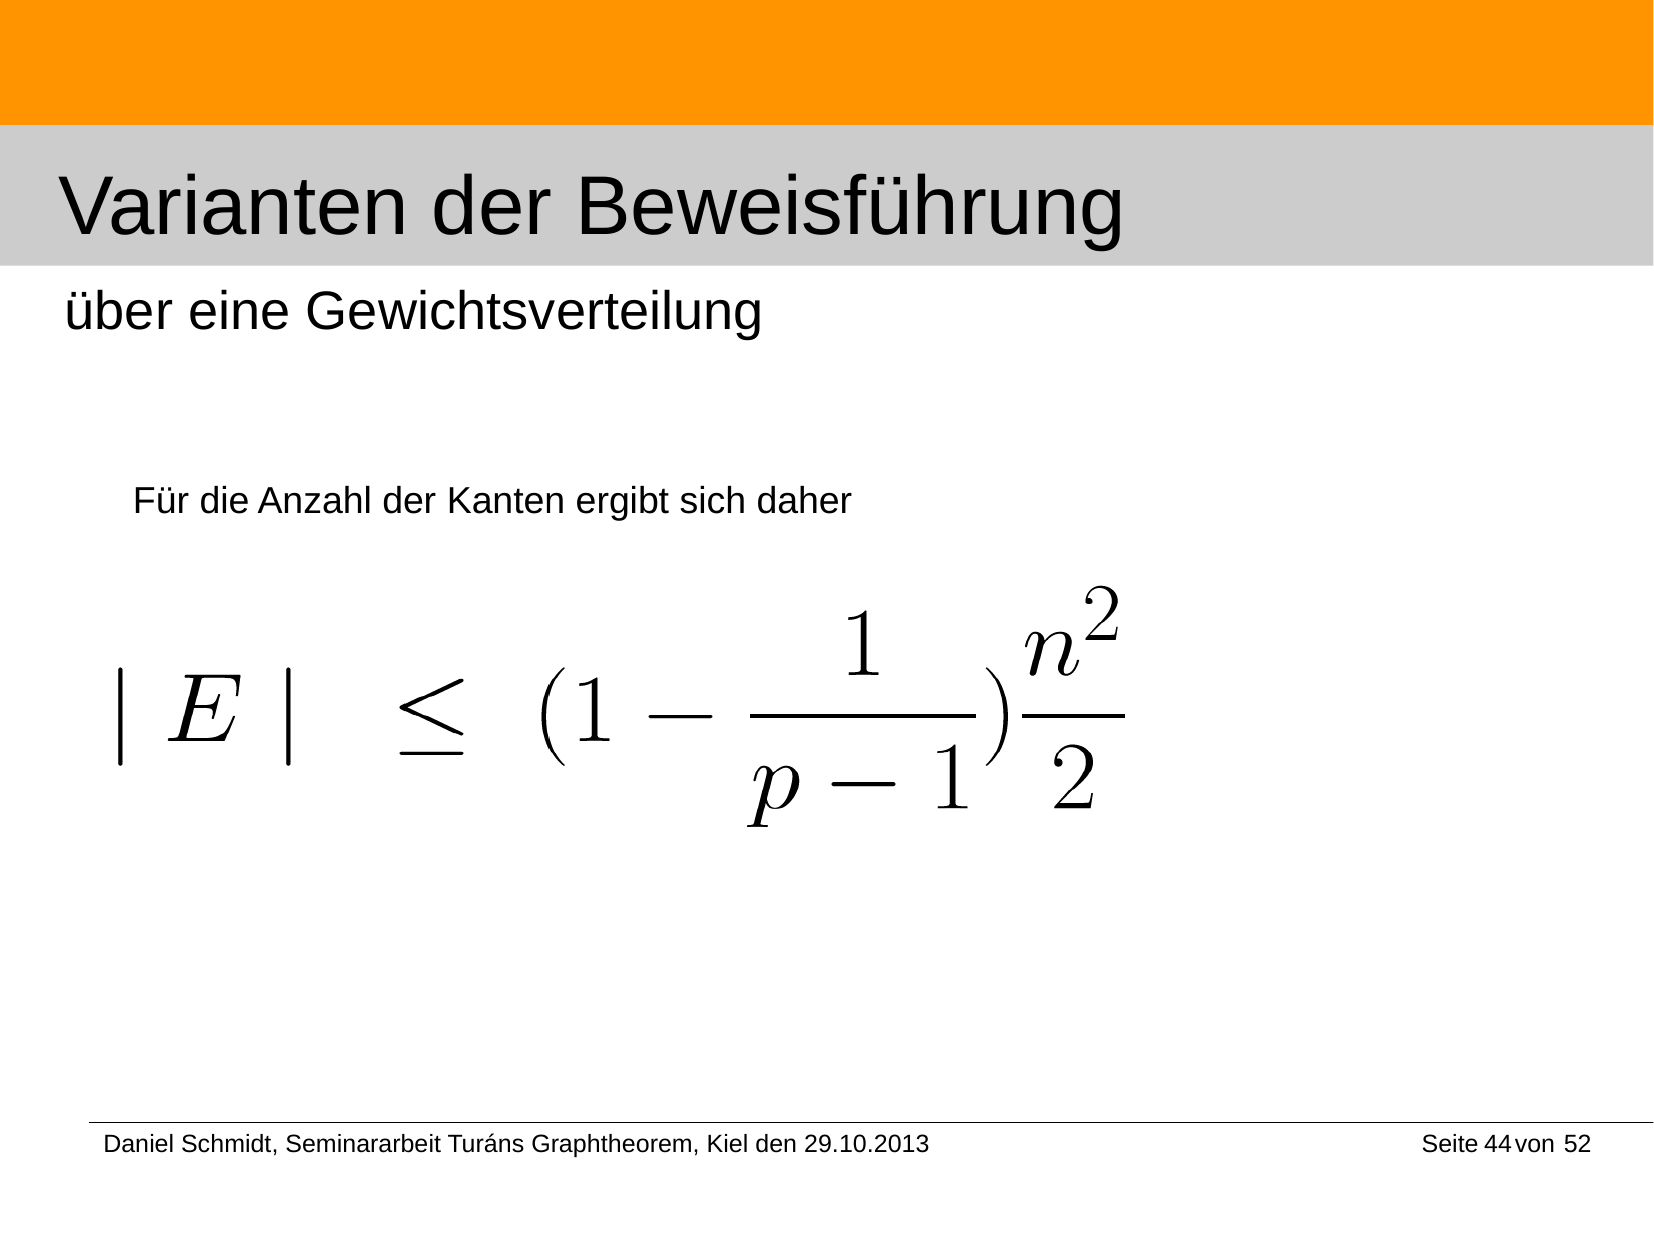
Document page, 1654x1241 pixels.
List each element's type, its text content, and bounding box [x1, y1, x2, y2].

text_box [1469, 1122, 1549, 1165]
title Varianten der Beweisführung [50, 143, 1359, 260]
title über eine Gewichtsverteilung [56, 238, 1365, 349]
text_box Seite [1406, 1122, 1469, 1165]
text_box 52 [1549, 1121, 1654, 1193]
text_box Für die Anzahl der Kanten ergibt sich daher [118, 472, 1418, 530]
picture [118, 585, 1125, 827]
